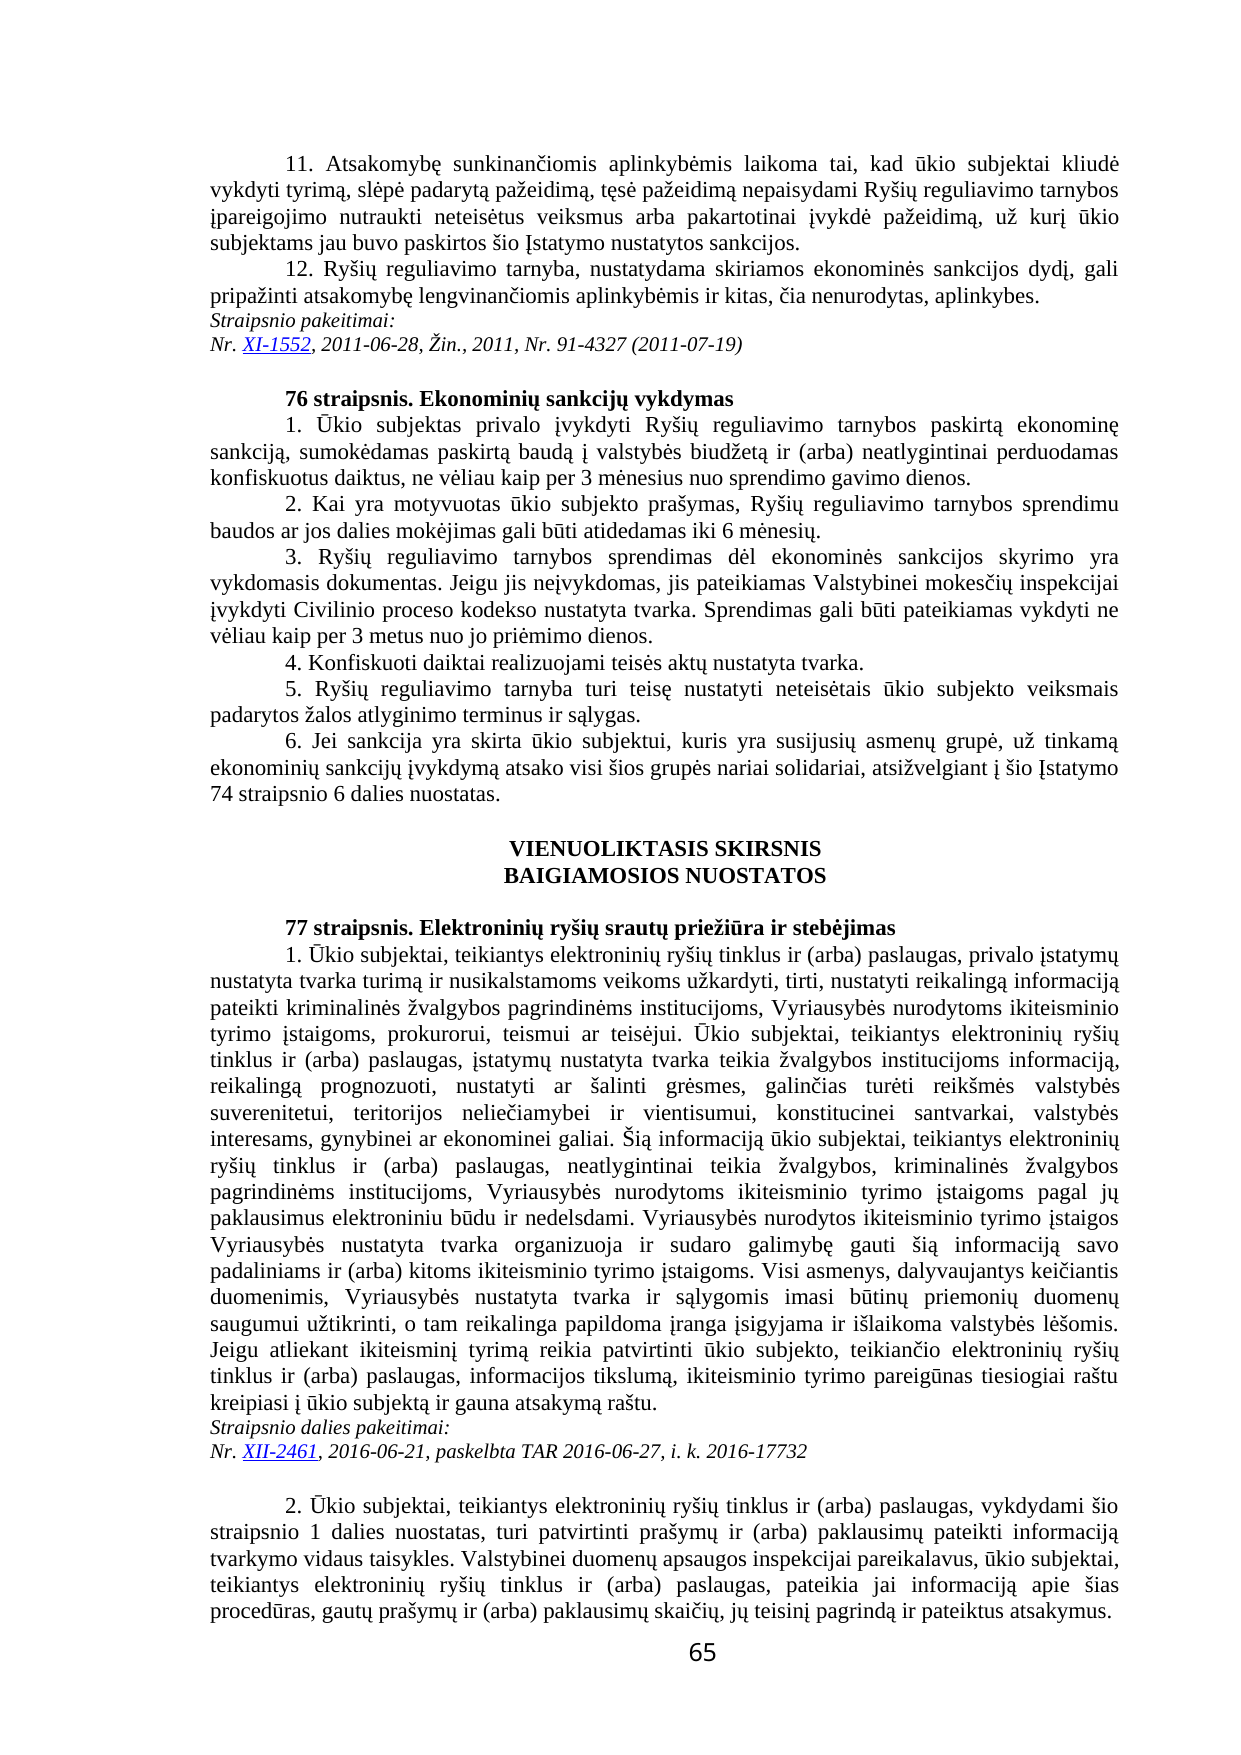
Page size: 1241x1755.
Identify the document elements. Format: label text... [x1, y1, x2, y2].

text 2. Kai yra motyvuotas ūkio subjekto prašymas, Ryšių reguliavimo tarnybos sprendimu baudos ar jos dalies mokėjimas gali būti atidedamas iki 6 mėnesių. [210, 490, 1120, 543]
text 2. Ūkio subjektai, teikiantys elektroninių ryšių tinklus ir (arba) paslaugas, vykdydami šio straipsnio 1 dalies nuostatas, turi patvirtinti prašymų ir (arba) paklausimų pateikti informaciją tvarkymo vidaus taisykles. Valstybinei duomenų apsaugos inspekcijai pareikalavus, ūkio subjektai, teikiantys elektroninių ryšių tinklus ir (arba) paslaugas, pateikia jai informaciją apie šias procedūras, gautų prašymų ir (arba) paklausimų skaičių, jų teisinį pagrindą ir pateiktus atsakymus. [210, 1492, 1120, 1624]
text 1. Ūkio subjektas privalo įvykdyti Ryšių reguliavimo tarnybos paskirtą ekonominę sankciją, sumokėdamas paskirtą baudą į valstybės biudžetą ir (arba) neatlygintinai perduodamas konfiskuotus daiktus, ne vėliau kaip per 3 mėnesius nuo sprendimo gavimo dienos. [210, 411, 1120, 490]
text 4. Konfiskuoti daiktai realizuojami teisės aktų nustatyta tvarka. [210, 648, 1120, 675]
text VIENUOLIKTASIS SKIRSNIS [210, 835, 1120, 862]
text BAIGIAMOSIOS NUOSTATOS [210, 862, 1120, 888]
text 12. Ryšių reguliavimo tarnyba, nustatydama skiriamos ekonominės sankcijos dydį, gali pripažinti atsakomybę lengvinančiomis aplinkybėmis ir kitas, čia nenurodytas, aplinkybes. [210, 255, 1120, 308]
text Straipsnio pakeitimai: [210, 308, 1120, 332]
text 3. Ryšių reguliavimo tarnybos sprendimas dėl ekonominės sankcijos skyrimo yra vykdomasis dokumentas. Jeigu jis neįvykdomas, jis pateikiamas Valstybinei mokesčių inspekcijai įvykdyti Civilinio proceso kodekso nustatyta tvarka. Sprendimas gali būti pateikiamas vykdyti ne vėliau kaip per 3 metus nuo jo priėmimo dienos. [210, 543, 1120, 648]
text 1. Ūkio subjektai, teikiantys elektroninių ryšių tinklus ir (arba) paslaugas, privalo įstatymų nustatyta tvarka turimą ir nusikalstamoms veikoms užkardyti, tirti, nustatyti reikalingą informaciją pateikti kriminalinės žvalgybos pagrindinėms institucijoms, Vyriausybės nurodytoms ikiteisminio tyrimo įstaigoms, prokurorui, teismui ar teisėjui. Ūkio subjektai, teikiantys elektroninių ryšių tinklus ir (arba) paslaugas, įstatymų nustatyta tvarka teikia žvalgybos institucijoms informaciją, reikalingą prognozuoti, nustatyti ar šalinti grėsmes, galinčias turėti reikšmės valstybės suverenitetui, teritorijos neliečiamybei ir vientisumui, konstitucinei santvarkai, valstybės interesams, gynybinei ar ekonominei galiai. Šią informaciją ūkio subjektai, teikiantys elektroninių ryšių tinklus ir (arba) paslaugas, neatlygintinai teikia žvalgybos, kriminalinės žvalgybos pagrindinėms institucijoms, Vyriausybės nurodytoms ikiteisminio tyrimo įstaigoms pagal jų paklausimus elektroniniu būdu ir nedelsdami. Vyriausybės nurodytos ikiteisminio tyrimo įstaigos Vyriausybės nustatyta tvarka organizuoja ir sudaro galimybę gauti šią informaciją savo padaliniams ir (arba) kitoms ikiteisminio tyrimo įstaigoms. Visi asmenys, dalyvaujantys keičiantis duomenimis, Vyriausybės nustatyta tvarka ir sąlygomis imasi būtinų priemonių duomenų saugumui užtikrinti, o tam reikalinga papildoma įranga įsigyjama ir išlaikoma valstybės lėšomis. Jeigu atliekant ikiteisminį tyrimą reikia patvirtinti ūkio subjekto, teikiančio elektroninių ryšių tinklus ir (arba) paslaugas, informacijos tikslumą, ikiteisminio tyrimo pareigūnas tiesiogiai raštu kreipiasi į ūkio subjektą ir gauna atsakymą raštu. [210, 941, 1120, 1415]
text Straipsnio dalies pakeitimai: [210, 1415, 1120, 1439]
text 5. Ryšių reguliavimo tarnyba turi teisę nustatyti neteisėtais ūkio subjekto veiksmais padarytos žalos atlyginimo terminus ir sąlygas. [210, 675, 1120, 728]
text Nr. XII-2461, 2016-06-21, paskelbta TAR 2016-06-27, i. k. 2016-17732 [210, 1439, 1120, 1463]
text 6. Jei sankcija yra skirta ūkio subjektui, kuris yra susijusių asmenų grupė, už tinkamą ekonominių sankcijų įvykdymą atsako visi šios grupės nariai solidariai, atsižvelgiant į šio Įstatymo 74 straipsnio 6 dalies nuostatas. [210, 728, 1120, 807]
text 11. Atsakomybę sunkinančiomis aplinkybėmis laikoma tai, kad ūkio subjektai kliudė vykdyti tyrimą, slėpė padarytą pažeidimą, tęsė pažeidimą nepaisydami Ryšių reguliavimo tarnybos įpareigojimo nutraukti neteisėtus veiksmus arba pakartotinai įvykdė pažeidimą, už kurį ūkio subjektams jau buvo paskirtos šio Įstatymo nustatytos sankcijos. [210, 150, 1120, 255]
text 76 straipsnis. Ekonominių sankcijų vykdymas [210, 385, 1120, 411]
text Nr. XI-1552, 2011-06-28, Žin., 2011, Nr. 91-4327 (2011-07-19) [210, 332, 1120, 356]
text 77 straipsnis. Elektroninių ryšių srautų priežiūra ir stebėjimas [210, 914, 1120, 941]
